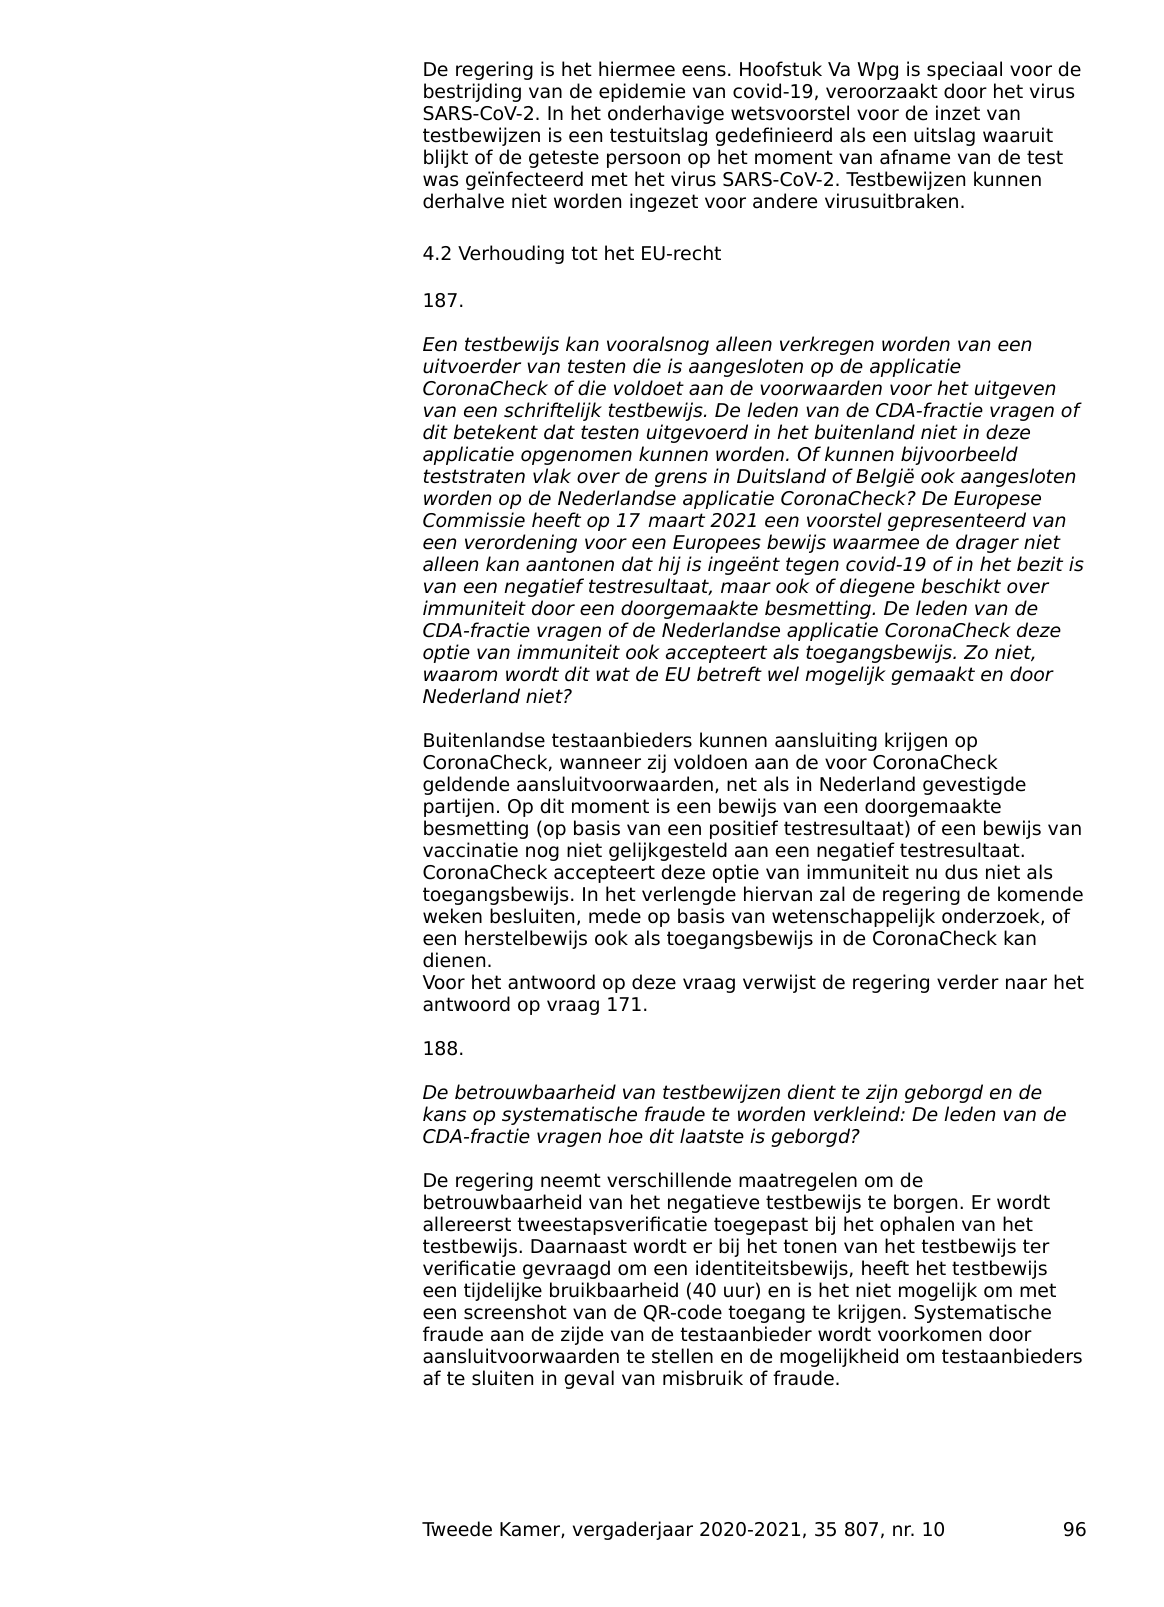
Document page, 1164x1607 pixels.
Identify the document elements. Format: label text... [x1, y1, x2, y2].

text Buitenlandse testaanbieders kunnen aansluiting krijgen op CoronaCheck, wanneer zij voldoen aan de voor CoronaCheck geldende aansluitvoorwaarden, net als in Nederland gevestigde partijen. Op dit moment is een bewijs van een doorgemaakte besmetting (op basis van een positief testresultaat) of een bewijs van vaccinatie nog niet gelijkgesteld aan een negatief testresultaat. CoronaCheck accepteert deze optie van immuniteit nu dus niet als toegangsbewijs. In het verlengde hiervan zal de regering de komende weken besluiten, mede op basis van wetenschappelijk onderzoek, of een herstelbewijs ook als toegangsbewijs in de CoronaCheck kan dienen. [422, 730, 1087, 972]
text Een testbewijs kan vooralsnog alleen verkregen worden van een uitvoerder van testen die is aangesloten op de applicatie CoronaCheck of die voldoet aan de voorwaarden voor het uitgeven van een schriftelijk testbewijs. De leden van de CDA-fractie vragen of dit betekent dat testen uitgevoerd in het buitenland niet in deze applicatie opgenomen kunnen worden. Of kunnen bijvoorbeeld teststraten vlak over de grens in Duitsland of België ook aangesloten worden op de Nederlandse applicatie CoronaCheck? De Europese Commissie heeft op 17 maart 2021 een voorstel gepresenteerd van een verordening voor een Europees bewijs waarmee de drager niet alleen kan aantonen dat hij is ingeënt tegen covid-19 of in het bezit is van een negatief testresultaat, maar ook of diegene beschikt over immuniteit door een doorgemaakte besmetting. De leden van de CDA-fractie vragen of de Nederlandse applicatie CoronaCheck deze optie van immuniteit ook accepteert als toegangsbewijs. Zo niet, waarom wordt dit wat de EU betreft wel mogelijk gemaakt en door Nederland niet? [422, 334, 1087, 708]
subtitle 4.2 Verhouding tot het EU-recht [422, 243, 1087, 265]
text 188. [422, 1038, 1087, 1060]
text Voor het antwoord op deze vraag verwijst de regering verder naar het antwoord op vraag 171. [422, 972, 1087, 1016]
text 187. [422, 290, 1087, 312]
text De regering is het hiermee eens. Hoofstuk Va Wpg is speciaal voor de bestrijding van de epidemie van covid-19, veroorzaakt door het virus SARS-CoV-2. In het onderhavige wetsvoorstel voor de inzet van testbewijzen is een testuitslag gedefinieerd als een uitslag waaruit blijkt of de geteste persoon op het moment van afname van de test was geïnfecteerd met het virus SARS-CoV-2. Testbewijzen kunnen derhalve niet worden ingezet voor andere virusuitbraken. [422, 59, 1087, 213]
text De regering neemt verschillende maatregelen om de betrouwbaarheid van het negatieve testbewijs te borgen. Er wordt allereerst tweestapsverificatie toegepast bij het ophalen van het testbewijs. Daarnaast wordt er bij het tonen van het testbewijs ter verificatie gevraagd om een identiteitsbewijs, heeft het testbewijs een tijdelijke bruikbaarheid (40 uur) en is het niet mogelijk om met een screenshot van de QR-code toegang te krijgen. Systematische fraude aan de zijde van de testaanbieder wordt voorkomen door aansluitvoorwaarden te stellen en de mogelijkheid om testaanbieders af te sluiten in geval van misbruik of fraude. [422, 1170, 1087, 1390]
text De betrouwbaarheid van testbewijzen dient te zijn geborgd en de kans op systematische fraude te worden verkleind: De leden van de CDA-fractie vragen hoe dit laatste is geborgd? [422, 1082, 1087, 1148]
